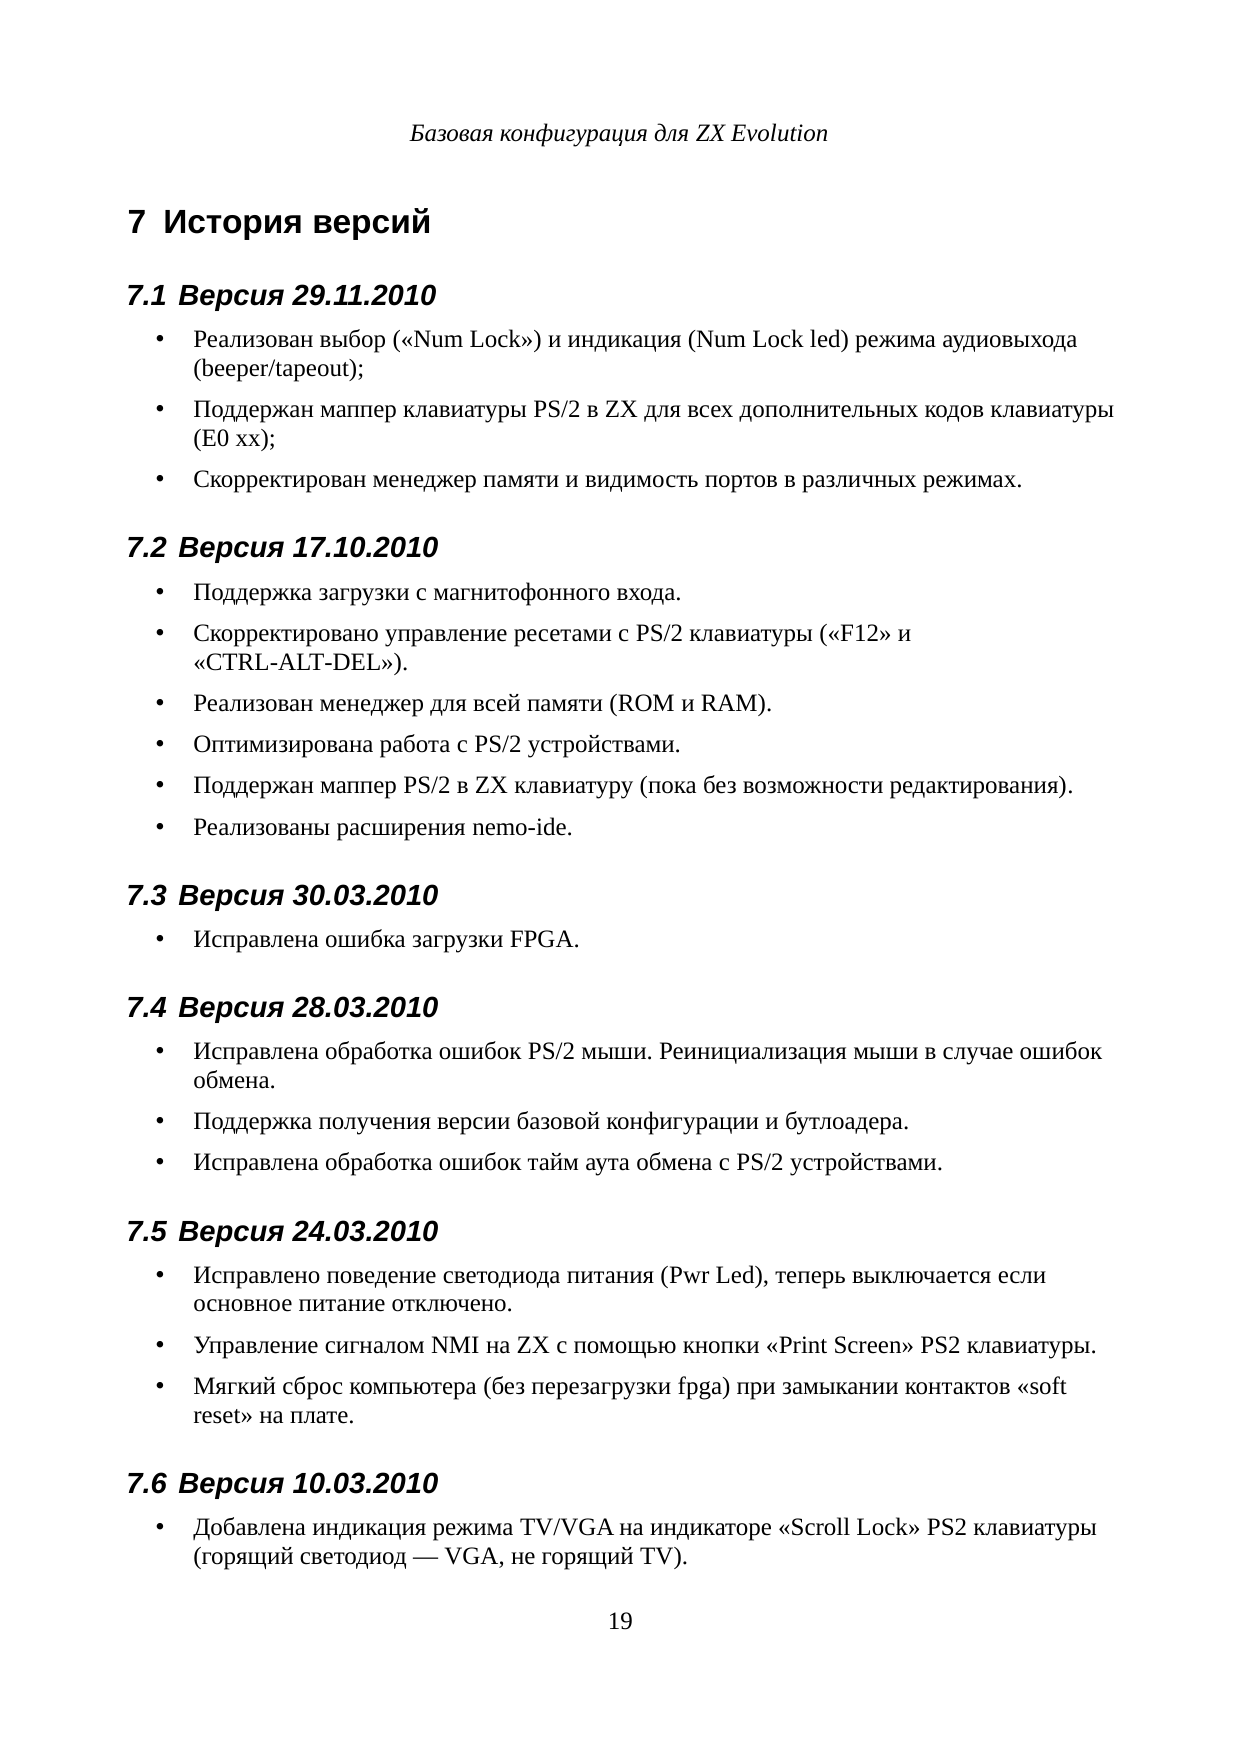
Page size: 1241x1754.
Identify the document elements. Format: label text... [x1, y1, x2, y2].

list Добавлена индикация режима TV/VGA на индикаторе «Scroll Lock» PS2 клавиатуры (горящий светодиод — VGA, не горящий TV). [156, 1512, 1122, 1569]
list Мягкий сброс компьютера (без перезагрузки fpga) при замыкании контактов «soft reset» на плате. [156, 1371, 1122, 1428]
subtitle Версия 29.11.2010 [118, 278, 1122, 312]
subtitle Версия 24.03.2010 [118, 1214, 1122, 1247]
list Исправлена ошибка загрузки FPGA. [156, 924, 1122, 953]
list Исправлена обработка ошибок PS/2 мыши. Реинициализация мыши в случае ошибок обмена. [156, 1036, 1122, 1094]
subtitle Версия 10.03.2010 [118, 1466, 1122, 1499]
subtitle Версия 30.03.2010 [118, 878, 1122, 911]
list Поддержка загрузки с магнитофонного входа. [156, 577, 1122, 605]
list Поддержка получения версии базовой конфигурации и бутлоадера. [156, 1106, 1122, 1135]
list Реализован менеджер для всей памяти (ROM и RAM). [156, 688, 1122, 717]
list Скорректирован менеджер памяти и видимость портов в различных режимах. [156, 464, 1122, 493]
subtitle Версия 28.03.2010 [118, 990, 1122, 1024]
list Исправлено поведение светодиода питания (Pwr Led), теперь выключается если основное питание отключено. [156, 1260, 1122, 1317]
list Реализованы расширения nemo-ide. [156, 812, 1122, 840]
list Управление сигналом NMI на ZX с помощью кнопки «Print Screen» PS2 клавиатуры. [156, 1330, 1122, 1358]
list Поддержан маппер PS/2 в ZX клавиатуру (пока без возможности редактирования). [156, 770, 1122, 799]
subtitle История версий [118, 202, 1122, 241]
list Оптимизирована работа с PS/2 устройствами. [156, 729, 1122, 758]
list Исправлена обработка ошибок тайм аута обмена с PS/2 устройствами. [156, 1147, 1122, 1176]
list Поддержан маппер клавиатуры PS/2 в ZX для всех дополнительных кодов клавиатуры (E0 xx); [156, 394, 1122, 452]
subtitle Версия 17.10.2010 [118, 531, 1122, 564]
list Реализован выбор («Num Lock») и индикация (Num Lock led) режима аудиовыхода (beeper/tapeout); [156, 324, 1122, 382]
list Скорректировано управление ресетами с PS/2 клавиатуры («F12» и «CTRL‑ALT‑DEL»). [156, 618, 1122, 675]
